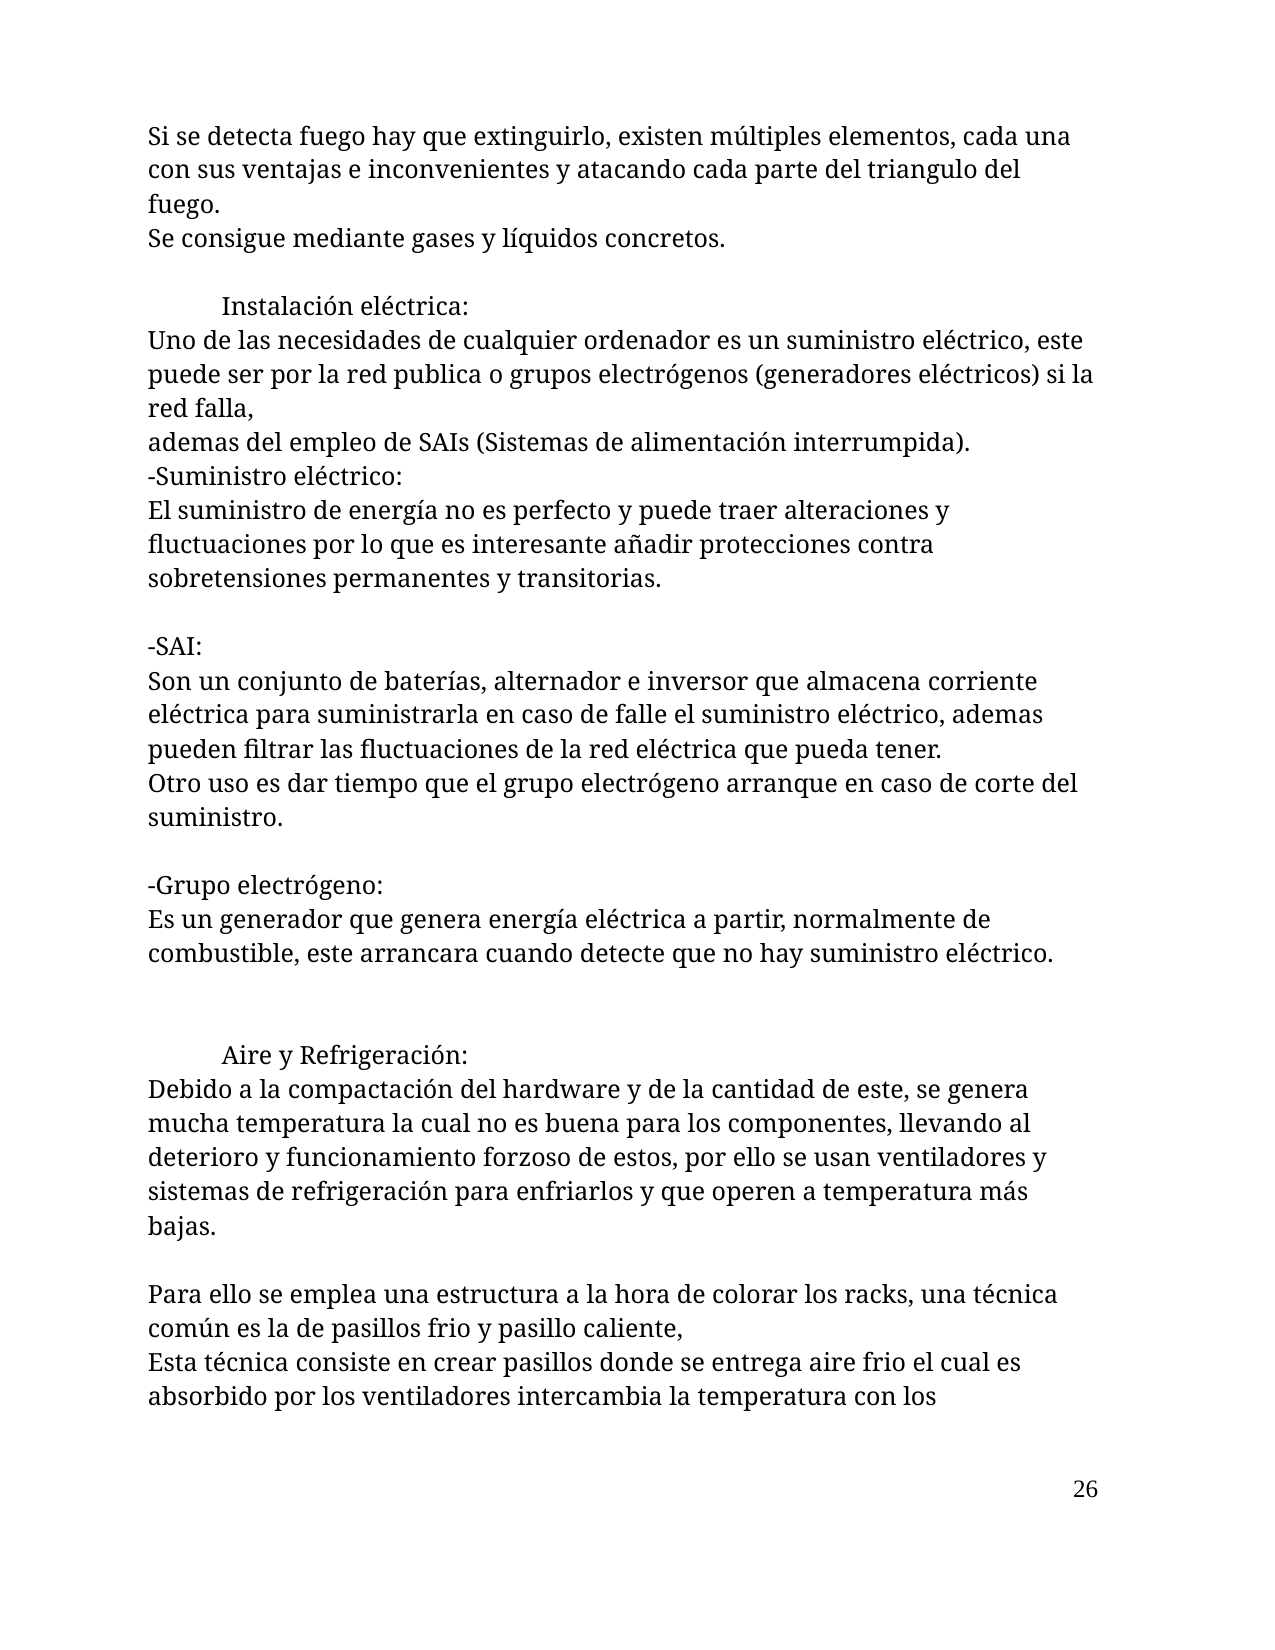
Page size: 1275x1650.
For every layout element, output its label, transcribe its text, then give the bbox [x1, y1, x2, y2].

text Debido a la compactación del hardware y de la cantidad de este, se genera mucha temperatura la cual no es buena para los componentes, llevando al deterioro y funcionamiento forzoso de estos, por ello se usan ventiladores y sistemas de refrigeración para enfriarlos y que operen a temperatura más bajas. [148, 1072, 1098, 1242]
text Se consigue mediante gases y líquidos concretos. [148, 220, 1098, 254]
text -Grupo electrógeno: [148, 867, 1098, 902]
text Son un conjunto de baterías, alternador e inversor que almacena corriente eléctrica para suministrarla en caso de falle el suministro eléctrico, ademas pueden filtrar las fluctuaciones de la red eléctrica que pueda tener. [148, 663, 1098, 765]
text ademas del empleo de SAIs (Sistemas de alimentación interrumpida). [148, 425, 1098, 459]
text Aire y Refrigeración: [148, 1038, 1098, 1072]
text Es un generador que genera energía eléctrica a partir, normalmente de combustible, este arrancara cuando detecte que no hay suministro eléctrico. [148, 902, 1098, 970]
text El suministro de energía no es perfecto y puede traer alteraciones y fluctuaciones por lo que es interesante añadir protecciones contra sobretensiones permanentes y transitorias. [148, 493, 1098, 595]
text Instalación eléctrica: [148, 288, 1098, 322]
text Uno de las necesidades de cualquier ordenador es un suministro eléctrico, este puede ser por la red publica o grupos electrógenos (generadores eléctricos) si la red falla, [148, 322, 1098, 425]
text -Suministro eléctrico: [148, 459, 1098, 493]
text -SAI: [148, 629, 1098, 663]
text Otro uso es dar tiempo que el grupo electrógeno arranque en caso de corte del suministro. [148, 765, 1098, 833]
text Esta técnica consiste en crear pasillos donde se entrega aire frio el cual es absorbido por los ventiladores intercambia la temperatura con los [148, 1344, 1098, 1412]
text Para ello se emplea una estructura a la hora de colorar los racks, una técnica común es la de pasillos frio y pasillo caliente, [148, 1276, 1098, 1344]
text Si se detecta fuego hay que extinguirlo, existen múltiples elementos, cada una con sus ventajas e inconvenientes y atacando cada parte del triangulo del fuego. [148, 118, 1098, 220]
